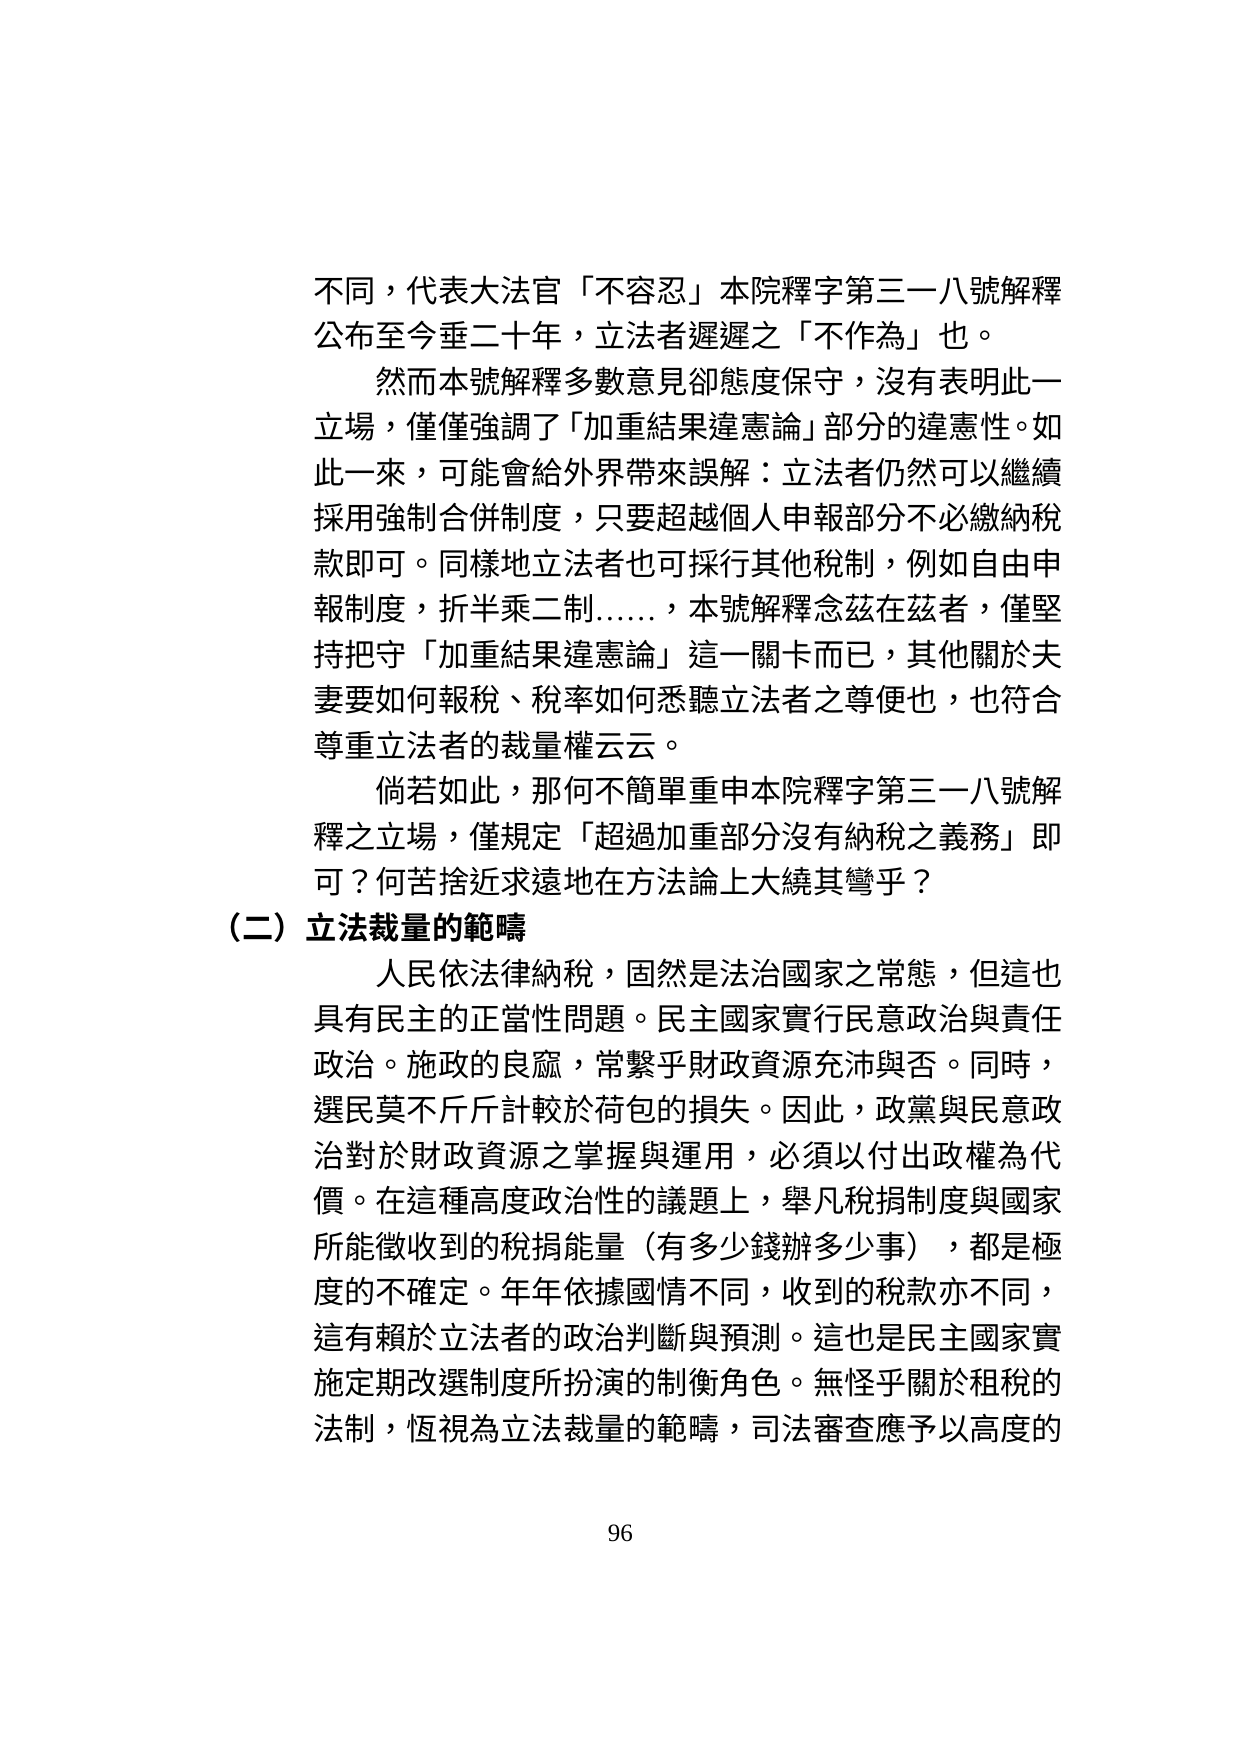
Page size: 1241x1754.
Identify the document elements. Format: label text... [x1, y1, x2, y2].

text 不同，代表大法官「不容忍」本院釋字第三一八號解釋公布至今垂二十年，立法者遲遲之「不作為」也。 [313, 266, 1063, 357]
text 人民依法律納稅，固然是法治國家之常態，但這也具有民主的正當性問題。民主國家實行民意政治與責任政治。施政的良窳，常繫乎財政資源充沛與否。同時，選民莫不斤斤計較於荷包的損失。因此，政黨與民意政治對於財政資源之掌握與運用，必須以付出政權為代價。在這種高度政治性的議題上，舉凡稅捐制度與國家所能徵收到的稅捐能量（有多少錢辦多少事），都是極度的不確定。年年依據國情不同，收到的稅款亦不同，這有賴於立法者的政治判斷與預測。這也是民主國家實施定期改選制度所扮演的制衡角色。無怪乎關於租稅的法制，恆視為立法裁量的範疇，司法審查應予以高度的 [313, 949, 1063, 1449]
text 然而本號解釋多數意見卻態度保守，沒有表明此一立場，僅僅強調了「加重結果違憲論」部分的違憲性。如此一來，可能會給外界帶來誤解：立法者仍然可以繼續採用強制合併制度，只要超越個人申報部分不必繳納稅款即可。同樣地立法者也可採行其他稅制，例如自由申報制度，折半乘二制……，本號解釋念茲在茲者，僅堅持把守「加重結果違憲論」這一關卡而已，其他關於夫妻要如何報稅、稅率如何悉聽立法者之尊便也，也符合尊重立法者的裁量權云云。 [313, 357, 1063, 767]
text 倘若如此，那何不簡單重申本院釋字第三一八號解釋之立場，僅規定「超過加重部分沒有納稅之義務」即可？何苦捨近求遠地在方法論上大繞其彎乎？ [313, 767, 1063, 903]
text （二）立法裁量的範疇 [210, 903, 1063, 949]
